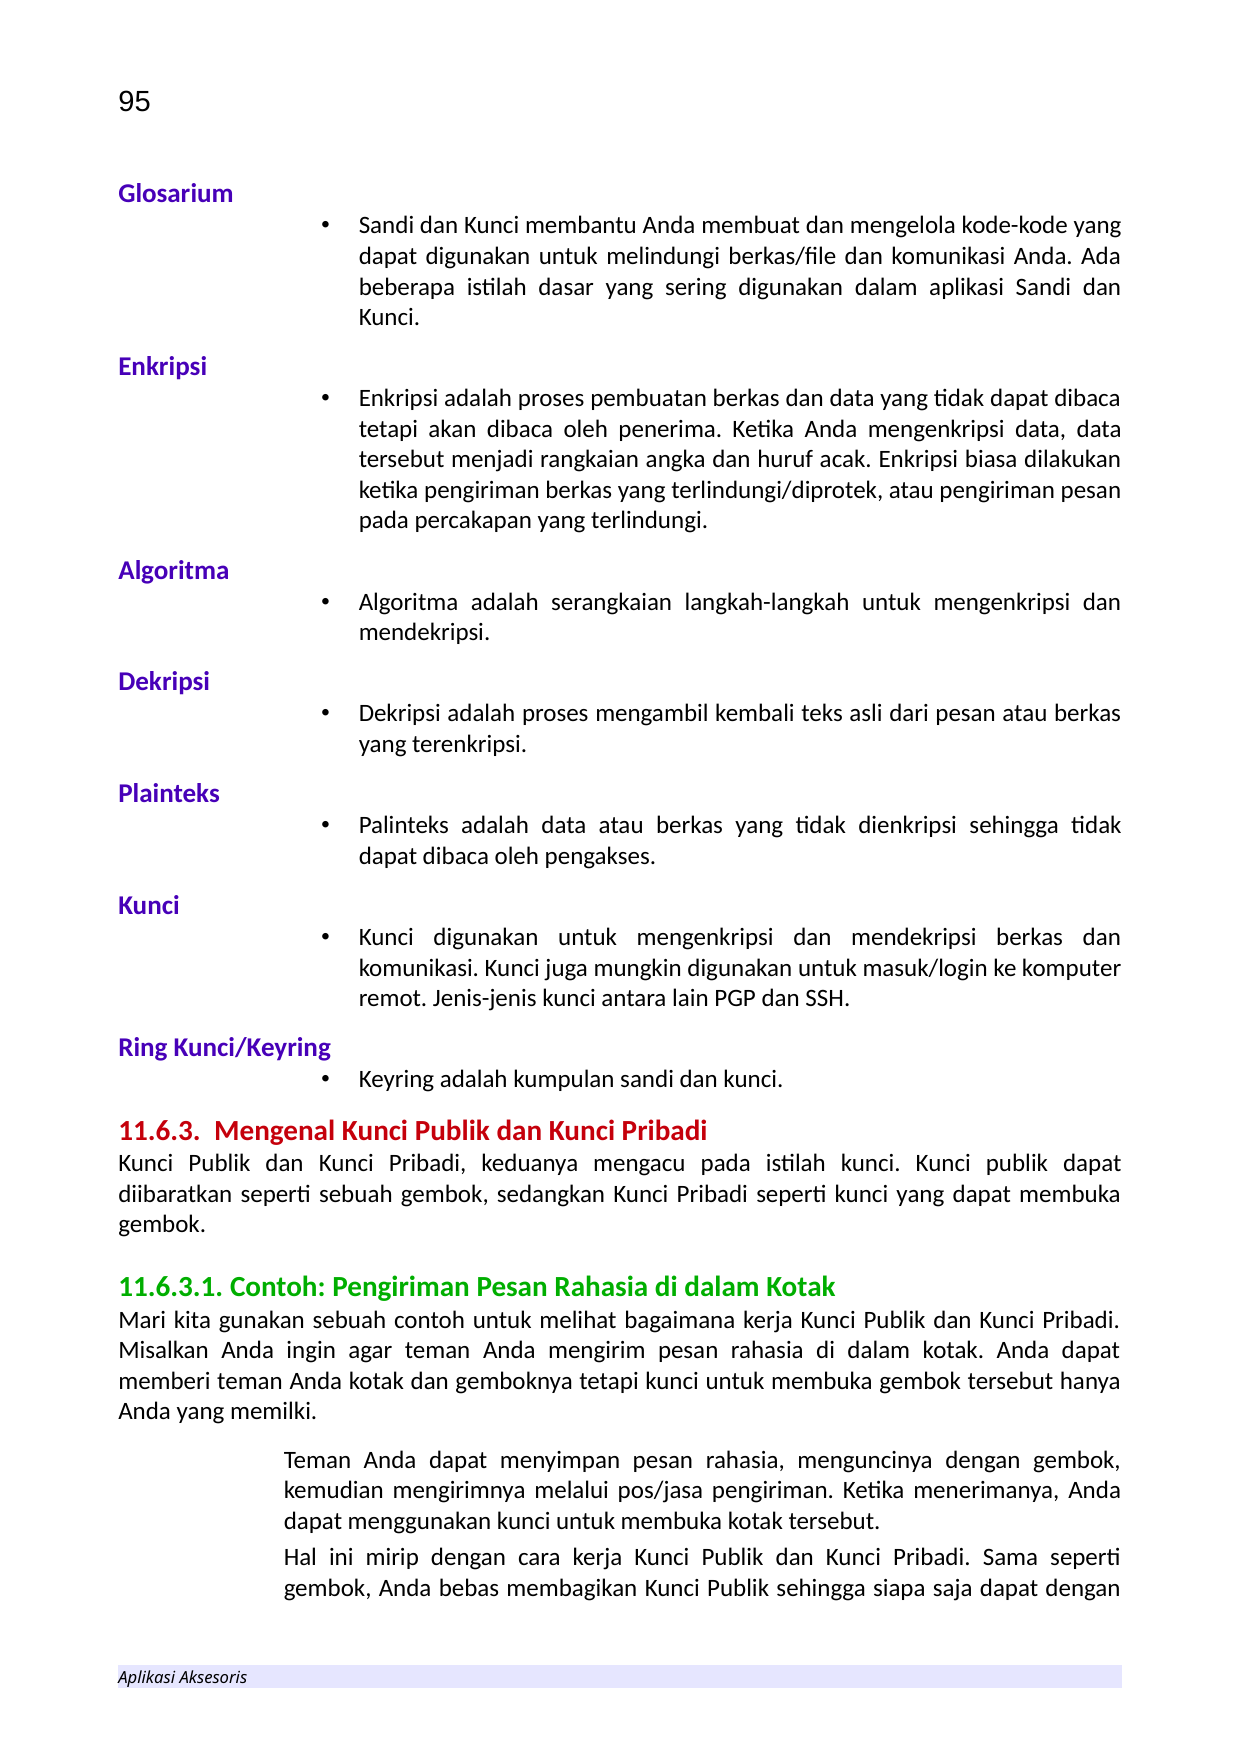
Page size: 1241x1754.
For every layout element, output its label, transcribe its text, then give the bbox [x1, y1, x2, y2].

subtitle Plainteks [118, 776, 1122, 809]
text Kunci Publik dan Kunci Pribadi, keduanya mengacu pada istilah kunci. Kunci publik dapat diibaratkan seperti sebuah gembok, sedangkan Kunci Pribadi seperti kunci yang dapat membuka gembok. [118, 1147, 1122, 1239]
subtitle Mengenal Kunci Publik dan Kunci Pribadi [118, 1112, 1122, 1147]
subtitle Dekripsi [118, 664, 1122, 698]
list Algoritma adalah serangkaian langkah-langkah untuk mengenkripsi dan mendekripsi. [321, 586, 1122, 647]
subtitle Contoh: Pengiriman Pesan Rahasia di dalam Kotak [118, 1268, 1122, 1304]
list Keyring adalah kumpulan sandi dan kunci. [321, 1063, 1122, 1094]
list Sandi dan Kunci membantu Anda membuat dan mengelola kode-kode yang dapat digunakan untuk melindungi berkas/file dan komunikasi Anda. Ada beberapa istilah dasar yang sering digunakan dalam aplikasi Sandi dan Kunci. [321, 210, 1122, 332]
list Palinteks adalah data atau berkas yang tidak dienkripsi sehingga tidak dapat dibaca oleh pengakses. [321, 809, 1122, 870]
text Mari kita gunakan sebuah contoh untuk melihat bagaimana kerja Kunci Publik dan Kunci Pribadi. Misalkan Anda ingin agar teman Anda mengirim pesan rahasia di dalam kotak. Anda dapat memberi teman Anda kotak dan gemboknya tetapi kunci untuk membuka gembok tersebut hanya Anda yang memilki. [118, 1304, 1122, 1426]
list Enkripsi adalah proses pembuatan berkas dan data yang tidak dapat dibaca tetapi akan dibaca oleh penerima. Ketika Anda mengenkripsi data, data tersebut menjadi rangkaian angka dan huruf acak. Enkripsi biasa dilakukan ketika pengiriman berkas yang terlindungi/diprotek, atau pengiriman pesan pada percakapan yang terlindungi. [321, 382, 1122, 535]
subtitle Glosarium [118, 177, 1122, 210]
subtitle Ring Kunci/Keyring [118, 1030, 1122, 1063]
text Teman Anda dapat menyimpan pesan rahasia, menguncinya dengan gembok, kemudian mengirimnya melalui pos/jasa pengiriman. Ketika menerimanya, Anda dapat menggunakan kunci untuk membuka kotak tersebut. [283, 1444, 1122, 1535]
list Kunci digunakan untuk mengenkripsi dan mendekripsi berkas dan komunikasi. Kunci juga mungkin digunakan untuk masuk/login ke komputer remot. Jenis-jenis kunci antara lain PGP dan SSH. [321, 921, 1122, 1013]
subtitle Kunci [118, 888, 1122, 921]
list Dekripsi adalah proses mengambil kembali teks asli dari pesan atau berkas yang terenkripsi. [321, 698, 1122, 759]
text Hal ini mirip dengan cara kerja Kunci Publik dan Kunci Pribadi. Sama seperti gembok, Anda bebas membagikan Kunci Publik sehingga siapa saja dapat dengan [283, 1541, 1122, 1602]
subtitle Enkripsi [118, 349, 1122, 382]
subtitle Algoritma [118, 553, 1122, 586]
